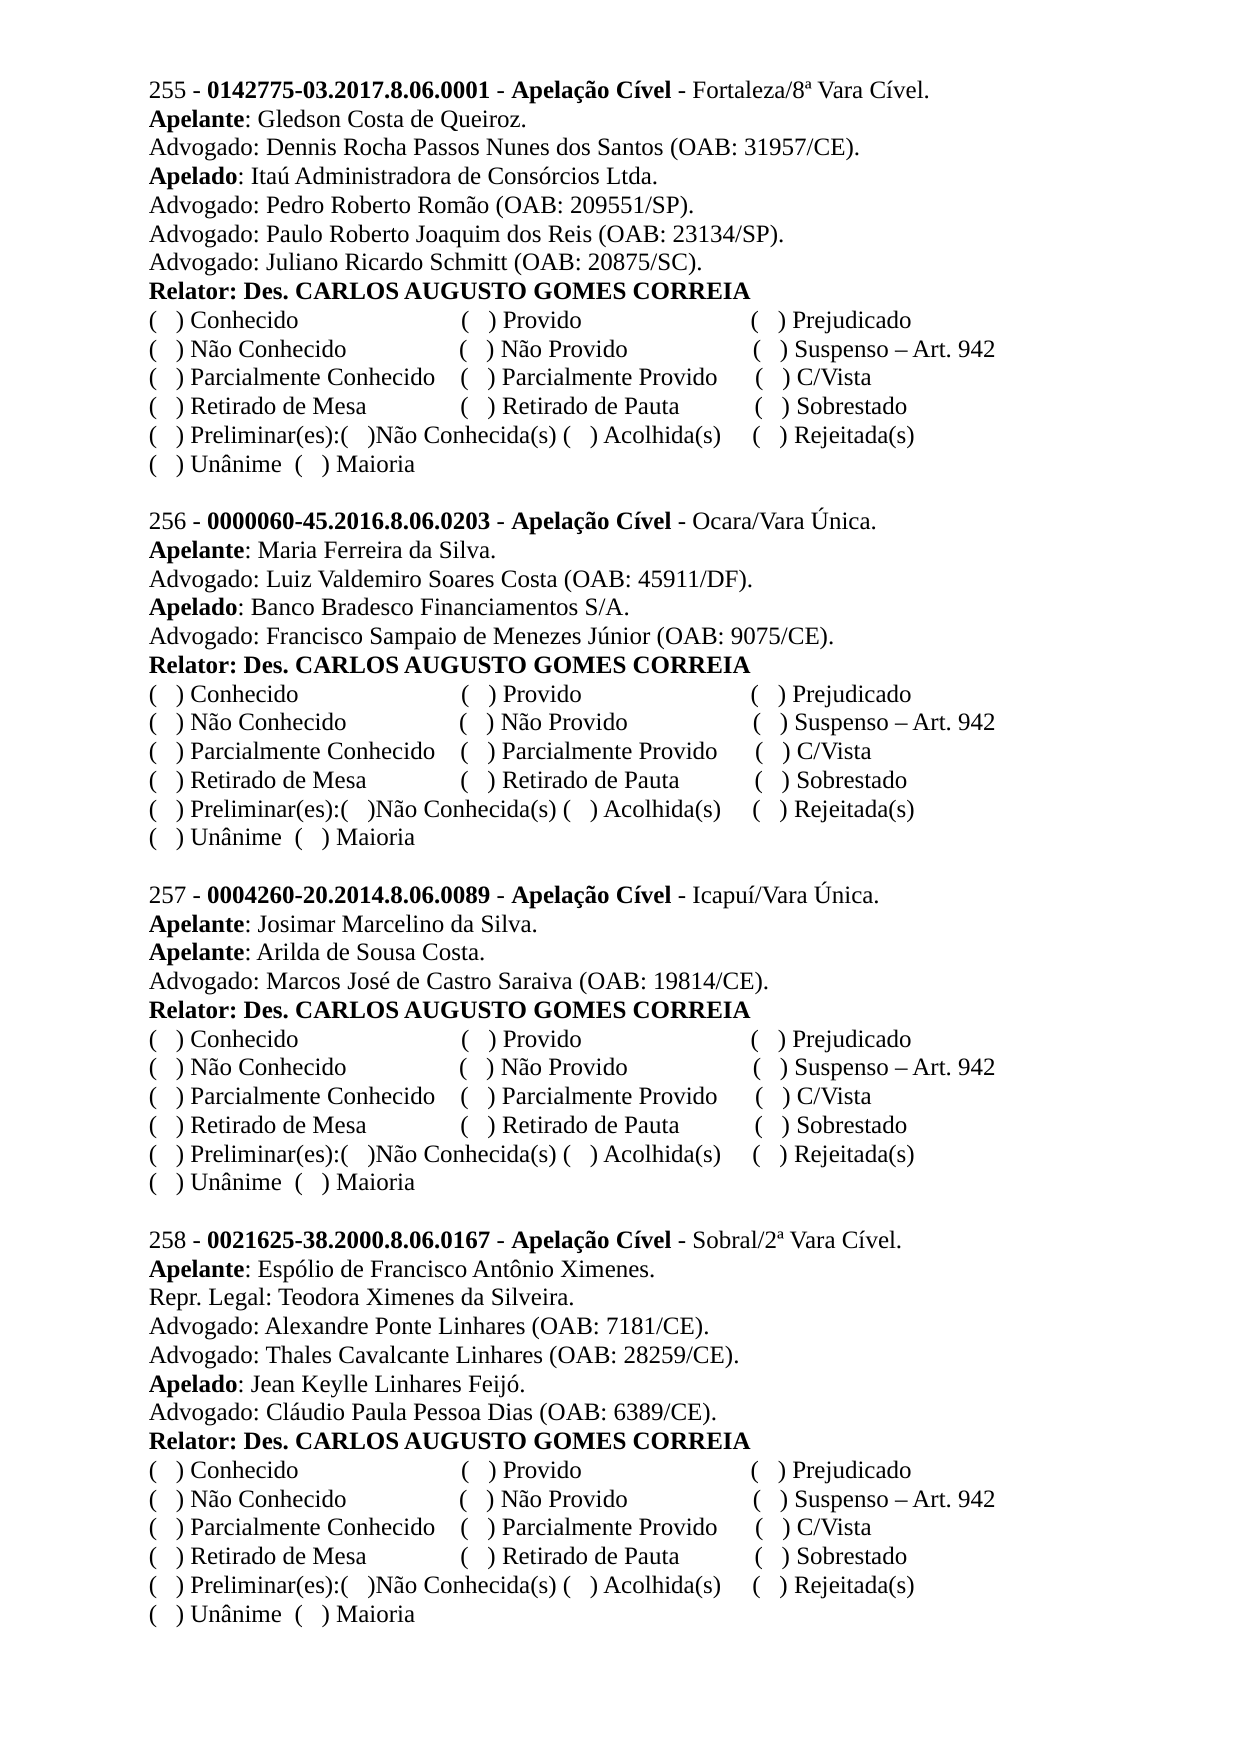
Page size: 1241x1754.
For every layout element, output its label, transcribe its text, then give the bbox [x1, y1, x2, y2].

text ( ) Retirado de Mesa ( ) Retirado de Pauta ( ) Sobrestado [148, 1110, 1158, 1139]
text ( ) Não Conhecido ( ) Não Provido ( ) Suspenso – Art. 942 [148, 334, 1158, 362]
text 257 - 0004260-20.2014.8.06.0089 - Apelação Cível - Icapuí/Vara Única. [148, 880, 1141, 909]
text ( ) Preliminar(es):( )Não Conhecida(s) ( ) Acolhida(s) ( ) Rejeitada(s) [148, 794, 1158, 822]
text Apelado: Banco Bradesco Financiamentos S/A. [148, 592, 1141, 621]
text ( ) Conhecido ( ) Provido ( ) Prejudicado [148, 1024, 1141, 1052]
text Relator: Des. CARLOS AUGUSTO GOMES CORREIA [148, 995, 1141, 1024]
text Apelado: Itaú Administradora de Consórcios Ltda. [148, 161, 1141, 190]
text Advogado: Cláudio Paula Pessoa Dias (OAB: 6389/CE). [148, 1397, 1141, 1426]
text Advogado: Dennis Rocha Passos Nunes dos Santos (OAB: 31957/CE). [148, 132, 1141, 161]
text ( ) Retirado de Mesa ( ) Retirado de Pauta ( ) Sobrestado [148, 391, 1158, 420]
text ( ) Preliminar(es):( )Não Conhecida(s) ( ) Acolhida(s) ( ) Rejeitada(s) [148, 1139, 1158, 1167]
text Apelante: Espólio de Francisco Antônio Ximenes. [148, 1254, 1141, 1282]
text ( ) Não Conhecido ( ) Não Provido ( ) Suspenso – Art. 942 [148, 1052, 1158, 1081]
text 255 - 0142775-03.2017.8.06.0001 - Apelação Cível - Fortaleza/8ª Vara Cível. [148, 75, 1141, 104]
text Advogado: Marcos José de Castro Saraiva (OAB: 19814/CE). [148, 966, 1141, 995]
text Relator: Des. CARLOS AUGUSTO GOMES CORREIA [148, 1426, 1141, 1455]
text ( ) Preliminar(es):( )Não Conhecida(s) ( ) Acolhida(s) ( ) Rejeitada(s) [148, 420, 1158, 449]
text Advogado: Francisco Sampaio de Menezes Júnior (OAB: 9075/CE). [148, 621, 1141, 650]
text Apelante: Josimar Marcelino da Silva. [148, 909, 1141, 937]
text ( ) Conhecido ( ) Provido ( ) Prejudicado [148, 679, 1141, 707]
text ( ) Parcialmente Conhecido ( ) Parcialmente Provido ( ) C/Vista [148, 736, 1158, 765]
text 258 - 0021625-38.2000.8.06.0167 - Apelação Cível - Sobral/2ª Vara Cível. [148, 1225, 1141, 1254]
text Advogado: Juliano Ricardo Schmitt (OAB: 20875/SC). [148, 247, 1141, 276]
text Repr. Legal: Teodora Ximenes da Silveira. [148, 1282, 1141, 1311]
text Relator: Des. CARLOS AUGUSTO GOMES CORREIA [148, 650, 1141, 679]
text ( ) Não Conhecido ( ) Não Provido ( ) Suspenso – Art. 942 [148, 1484, 1158, 1512]
text ( ) Conhecido ( ) Provido ( ) Prejudicado [148, 1455, 1141, 1484]
text ( ) Parcialmente Conhecido ( ) Parcialmente Provido ( ) C/Vista [148, 1512, 1158, 1541]
text Apelante: Arilda de Sousa Costa. [148, 937, 1141, 966]
text Relator: Des. CARLOS AUGUSTO GOMES CORREIA [148, 276, 1141, 305]
text ( ) Parcialmente Conhecido ( ) Parcialmente Provido ( ) C/Vista [148, 362, 1158, 391]
text ( ) Conhecido ( ) Provido ( ) Prejudicado [148, 305, 1141, 334]
text ( ) Unânime ( ) Maioria [148, 822, 1158, 851]
text Advogado: Paulo Roberto Joaquim dos Reis (OAB: 23134/SP). [148, 219, 1141, 247]
text 256 - 0000060-45.2016.8.06.0203 - Apelação Cível - Ocara/Vara Única. [148, 506, 1141, 535]
text ( ) Unânime ( ) Maioria [148, 449, 1158, 477]
text Apelante: Maria Ferreira da Silva. [148, 535, 1141, 564]
text Advogado: Luiz Valdemiro Soares Costa (OAB: 45911/DF). [148, 564, 1141, 592]
text ( ) Unânime ( ) Maioria [148, 1167, 1158, 1196]
text Advogado: Thales Cavalcante Linhares (OAB: 28259/CE). [148, 1340, 1141, 1369]
text ( ) Unânime ( ) Maioria [148, 1599, 1158, 1627]
text ( ) Retirado de Mesa ( ) Retirado de Pauta ( ) Sobrestado [148, 1541, 1158, 1570]
text Advogado: Pedro Roberto Romão (OAB: 209551/SP). [148, 190, 1141, 219]
text Apelado: Jean Keylle Linhares Feijó. [148, 1369, 1141, 1397]
text ( ) Não Conhecido ( ) Não Provido ( ) Suspenso – Art. 942 [148, 707, 1158, 736]
text Advogado: Alexandre Ponte Linhares (OAB: 7181/CE). [148, 1311, 1141, 1340]
text Apelante: Gledson Costa de Queiroz. [148, 104, 1141, 132]
text ( ) Parcialmente Conhecido ( ) Parcialmente Provido ( ) C/Vista [148, 1081, 1158, 1110]
text ( ) Retirado de Mesa ( ) Retirado de Pauta ( ) Sobrestado [148, 765, 1158, 794]
text ( ) Preliminar(es):( )Não Conhecida(s) ( ) Acolhida(s) ( ) Rejeitada(s) [148, 1570, 1158, 1599]
